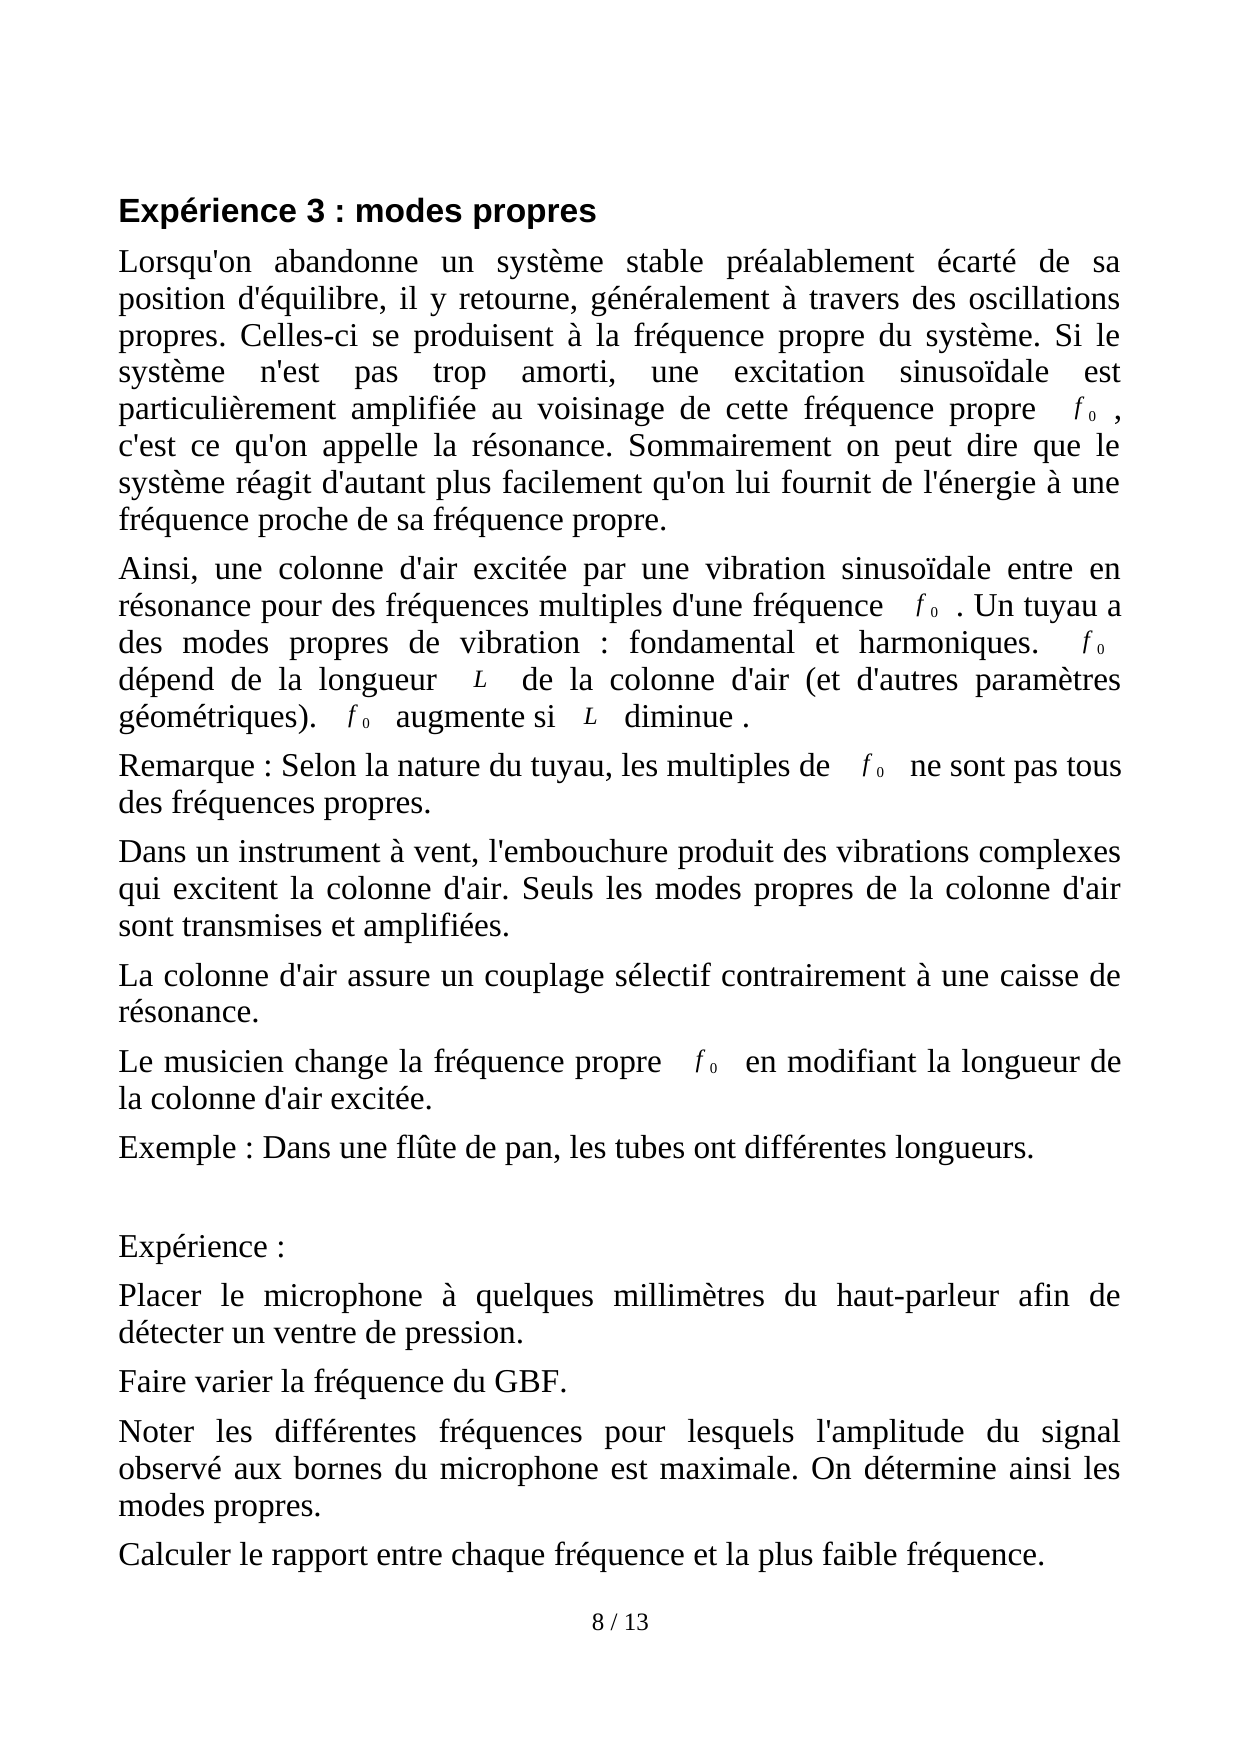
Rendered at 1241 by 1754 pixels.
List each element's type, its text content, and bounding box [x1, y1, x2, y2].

text Expérience : [118, 1227, 1122, 1264]
text Faire varier la fréquence du GBF. [118, 1363, 1122, 1400]
text La colonne d'air assure un couplage sélectif contrairement à une caisse de résonance. [118, 956, 1122, 1030]
text Le musicien change la fréquence propre en modifiant la longueur de la colonne d'air excitée. [118, 1042, 1122, 1116]
text Noter les différentes fréquences pour lesquels l'amplitude du signal observé aux bornes du microphone est maximale. On détermine ainsi les modes propres. [118, 1412, 1122, 1523]
text Lorsqu'on abandonne un système stable préalablement écarté de sa position d'équilibre, il y retourne, généralement à travers des oscillations propres. Celles-ci se produisent à la fréquence propre du système. Si le système n'est pas trop amorti, une excitation sinusoïdale est particulièrement amplifiée au voisinage de cette fréquence propre , c'est ce qu'on appelle la résonance. Sommairement on peut dire que le système réagit d'autant plus facilement qu'on lui fournit de l'énergie à une fréquence proche de sa fréquence propre. [118, 242, 1122, 537]
text Remarque : Selon la nature du tuyau, les multiples de ne sont pas tous des fréquences propres. [118, 747, 1122, 821]
text Ainsi, une colonne d'air excitée par une vibration sinusoïdale entre en résonance pour des fréquences multiples d'une fréquence . Un tuyau a des modes propres de vibration : fondamental et harmoniques. dépend de la longueur de la colonne d'air (et d'autres paramètres géométriques). augmente si diminue . [118, 550, 1122, 734]
subtitle Expérience 3 : modes propres [118, 192, 1122, 230]
text Dans un instrument à vent, l'embouchure produit des vibrations complexes qui excitent la colonne d'air. Seuls les modes propres de la colonne d'air sont transmises et amplifiées. [118, 833, 1122, 944]
text Calculer le rapport entre chaque fréquence et la plus faible fréquence. [118, 1536, 1122, 1572]
text Exemple : Dans une flûte de pan, les tubes ont différentes longueurs. [118, 1129, 1122, 1166]
text Placer le microphone à quelques millimètres du haut-parleur afin de détecter un ventre de pression. [118, 1277, 1122, 1351]
